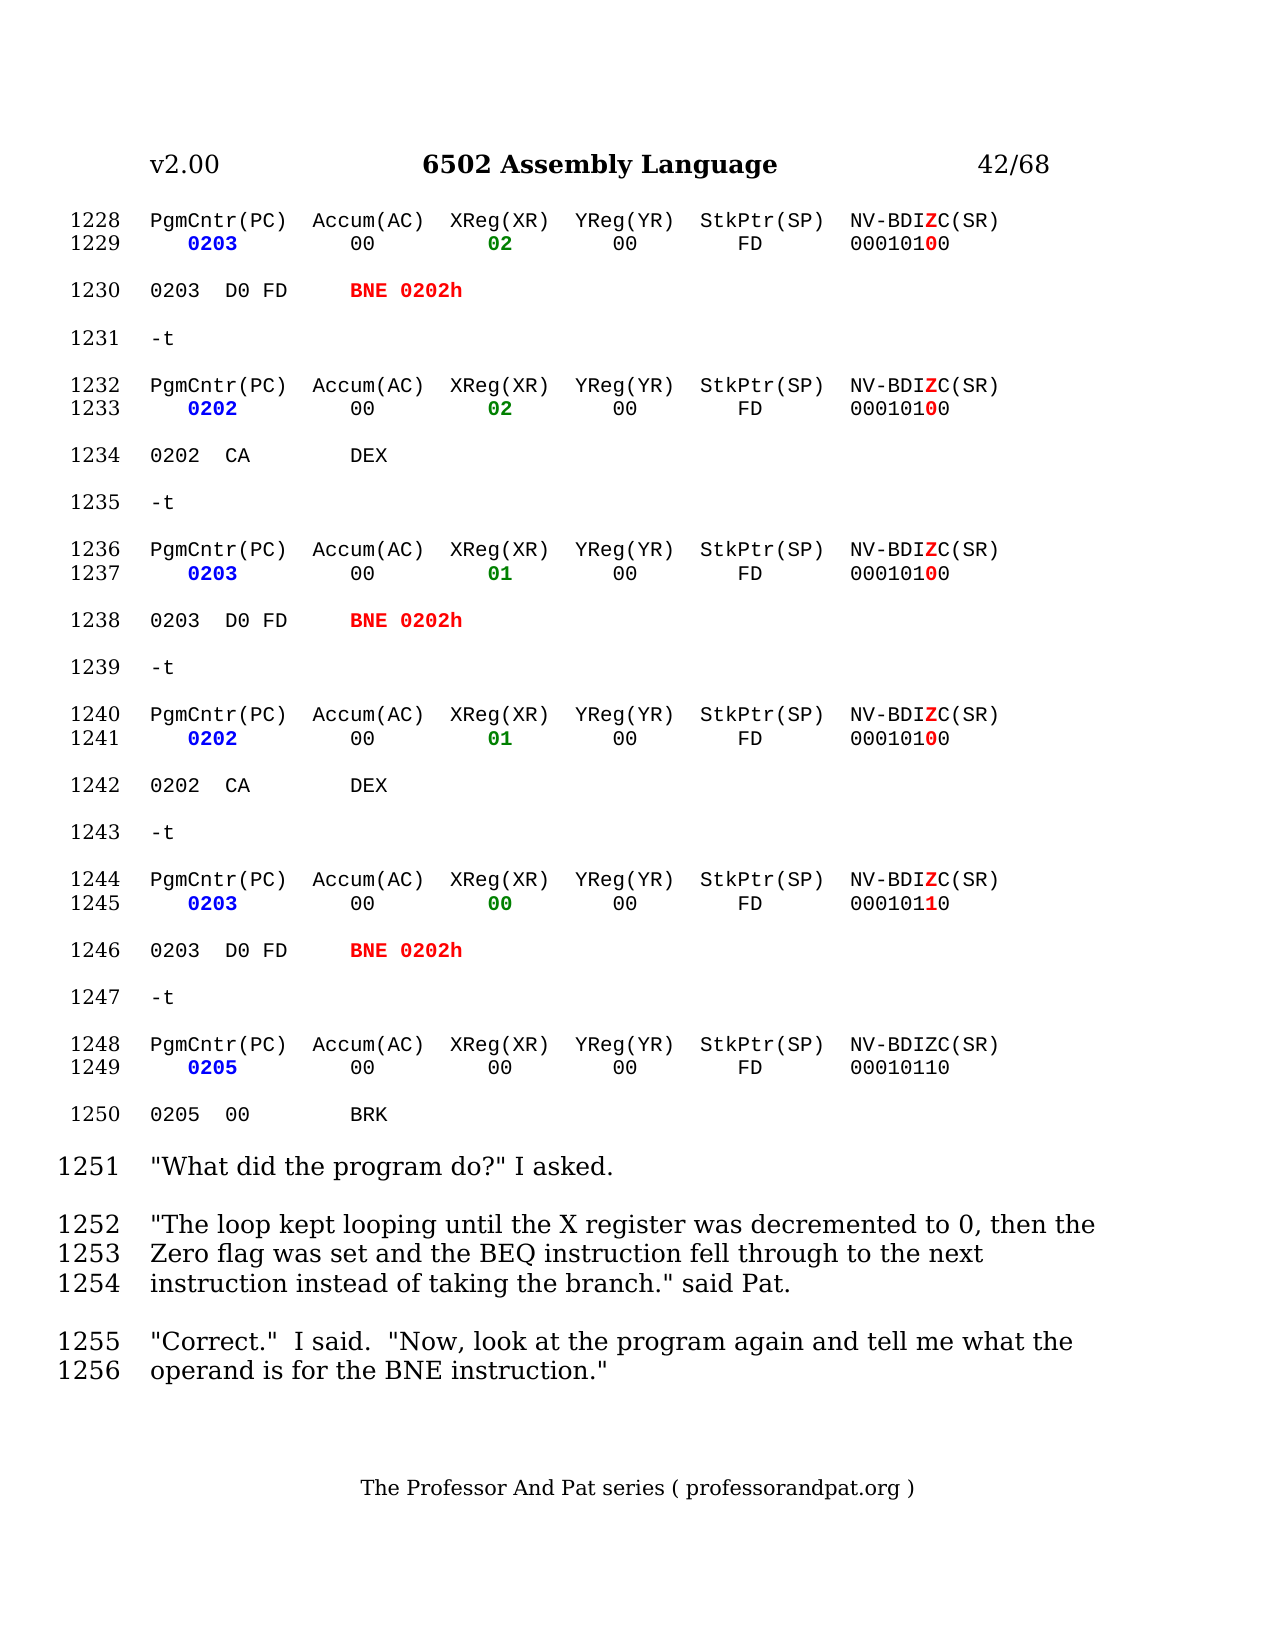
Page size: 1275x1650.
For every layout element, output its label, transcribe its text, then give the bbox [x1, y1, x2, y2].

text -t [150, 987, 1125, 1010]
text 0205 00 BRK [150, 1104, 1125, 1128]
text -t [150, 822, 1125, 846]
text PgmCntr(PC) Accum(AC) XReg(XR) YReg(YR) StkPtr(SP) NV-BDIZC(SR) [150, 704, 1125, 728]
text 0202 00 02 00 FD 00010100 [150, 398, 1125, 422]
text 0202 CA DEX [150, 775, 1125, 798]
text 0203 D0 FD BNE 0202h [150, 281, 1125, 304]
text 0203 00 01 00 FD 00010100 [150, 563, 1125, 587]
text 0203 00 00 00 FD 00010110 [150, 893, 1125, 916]
text 0202 00 01 00 FD 00010100 [150, 728, 1125, 751]
text PgmCntr(PC) Accum(AC) XReg(XR) YReg(YR) StkPtr(SP) NV-BDIZC(SR) [150, 210, 1125, 233]
text 0205 00 00 00 FD 00010110 [150, 1057, 1125, 1081]
text 0202 CA DEX [150, 445, 1125, 469]
text -t [150, 328, 1125, 351]
text -t [150, 657, 1125, 681]
text 0203 00 02 00 FD 00010100 [150, 233, 1125, 257]
text 0203 D0 FD BNE 0202h [150, 610, 1125, 634]
text "The loop kept looping until the X register was decremented to 0, then the Zero flag was set and the BEQ instruction fell through to the next instruction instead of taking the branch." said Pat. [150, 1210, 1125, 1298]
text PgmCntr(PC) Accum(AC) XReg(XR) YReg(YR) StkPtr(SP) NV-BDIZC(SR) [150, 869, 1125, 893]
text PgmCntr(PC) Accum(AC) XReg(XR) YReg(YR) StkPtr(SP) NV-BDIZC(SR) [150, 539, 1125, 563]
text 0203 D0 FD BNE 0202h [150, 940, 1125, 963]
text PgmCntr(PC) Accum(AC) XReg(XR) YReg(YR) StkPtr(SP) NV-BDIZC(SR) [150, 1034, 1125, 1057]
text "What did the program do?" I asked. [150, 1152, 1125, 1181]
text "Correct." I said. "Now, look at the program again and tell me what the operand is for the BNE instruction." [150, 1327, 1125, 1386]
text PgmCntr(PC) Accum(AC) XReg(XR) YReg(YR) StkPtr(SP) NV-BDIZC(SR) [150, 375, 1125, 398]
text -t [150, 492, 1125, 516]
